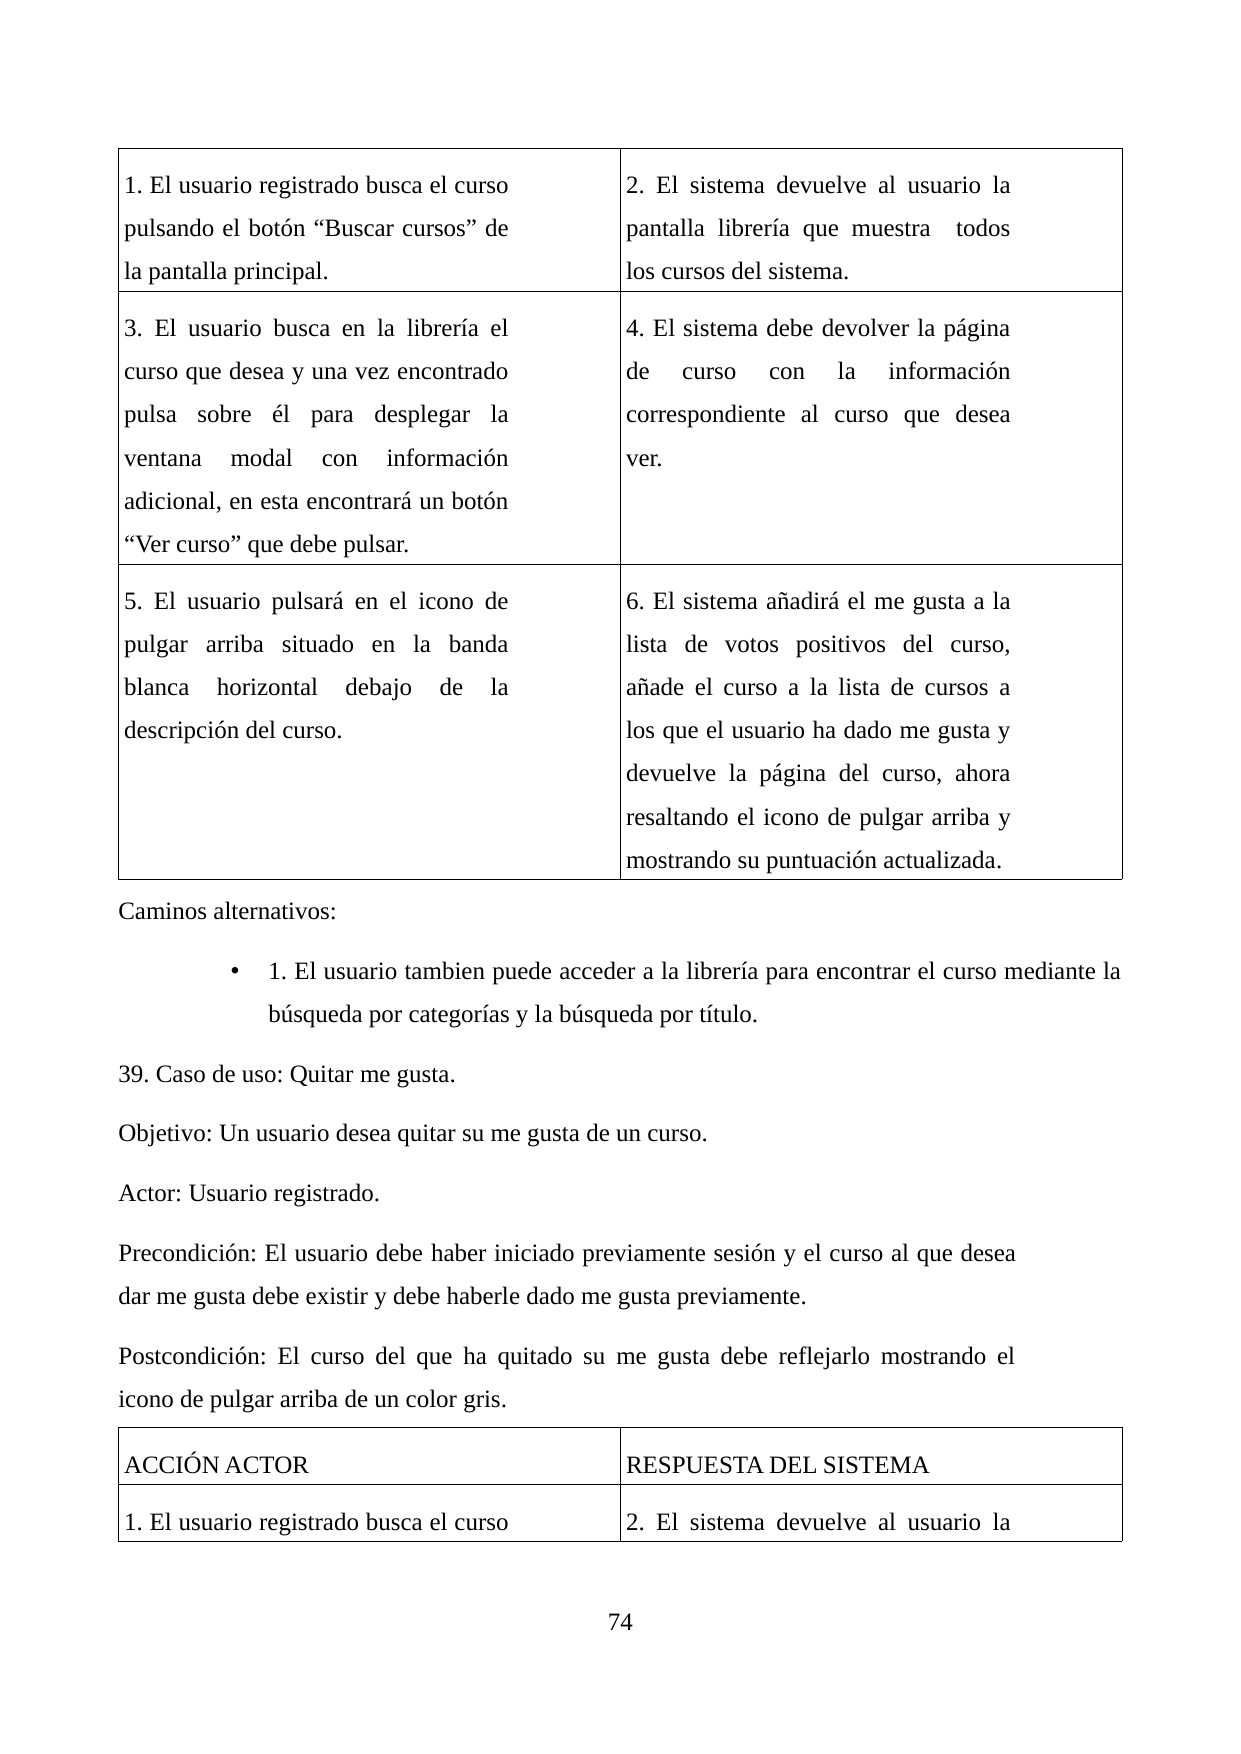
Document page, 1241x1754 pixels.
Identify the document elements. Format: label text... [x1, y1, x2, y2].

table_cell 1. El usuario registrado busca el curso pulsando el botón “Buscar cursos” de la pantalla principal. [119, 149, 620, 291]
table_header ACCIÓN ACTOR [119, 1428, 620, 1484]
text Postcondición: El curso del que ha quitado su me gusta debe reflejarlo mostrando el icono de pulgar arriba de un color gris. [118, 1341, 1017, 1413]
list 1. El usuario tambien puede acceder a la librería para encontrar el curso mediante la búsqueda por categorías y la búsqueda por título. [231, 956, 1122, 1028]
text Actor: Usuario registrado. [118, 1178, 1017, 1207]
table_cell 2. El sistema devuelve al usuario la [621, 1485, 1122, 1541]
text Objetivo: Un usuario desea quitar su me gusta de un curso. [118, 1118, 1017, 1147]
table_cell 3. El usuario busca en la librería el curso que desea y una vez encontrado pulsa sobre él para desplegar la ventana modal con información adicional, en esta encontrará un botón “Ver curso” que debe pulsar. [119, 292, 620, 563]
table_header RESPUESTA DEL SISTEMA [621, 1428, 1122, 1484]
table_cell 1. El usuario registrado busca el curso [119, 1485, 620, 1541]
text Caminos alternativos: [118, 896, 1017, 925]
table_cell 5. El usuario pulsará en el icono de pulgar arriba situado en la banda blanca horizontal debajo de la descripción del curso. [119, 565, 620, 879]
text Precondición: El usuario debe haber iniciado previamente sesión y el curso al que desea dar me gusta debe existir y debe haberle dado me gusta previamente. [118, 1238, 1017, 1310]
text 39. Caso de uso: Quitar me gusta. [118, 1059, 1017, 1087]
table_cell 2. El sistema devuelve al usuario la pantalla librería que muestra todos los cursos del sistema. [621, 149, 1122, 291]
table_cell 6. El sistema añadirá el me gusta a la lista de votos positivos del curso, añade el curso a la lista de cursos a los que el usuario ha dado me gusta y devuelve la página del curso, ahora resaltando el icono de pulgar arriba y mostrando su puntuación actualizada. [621, 565, 1122, 879]
table_cell 4. El sistema debe devolver la página de curso con la información correspondiente al curso que desea ver. [621, 292, 1122, 563]
